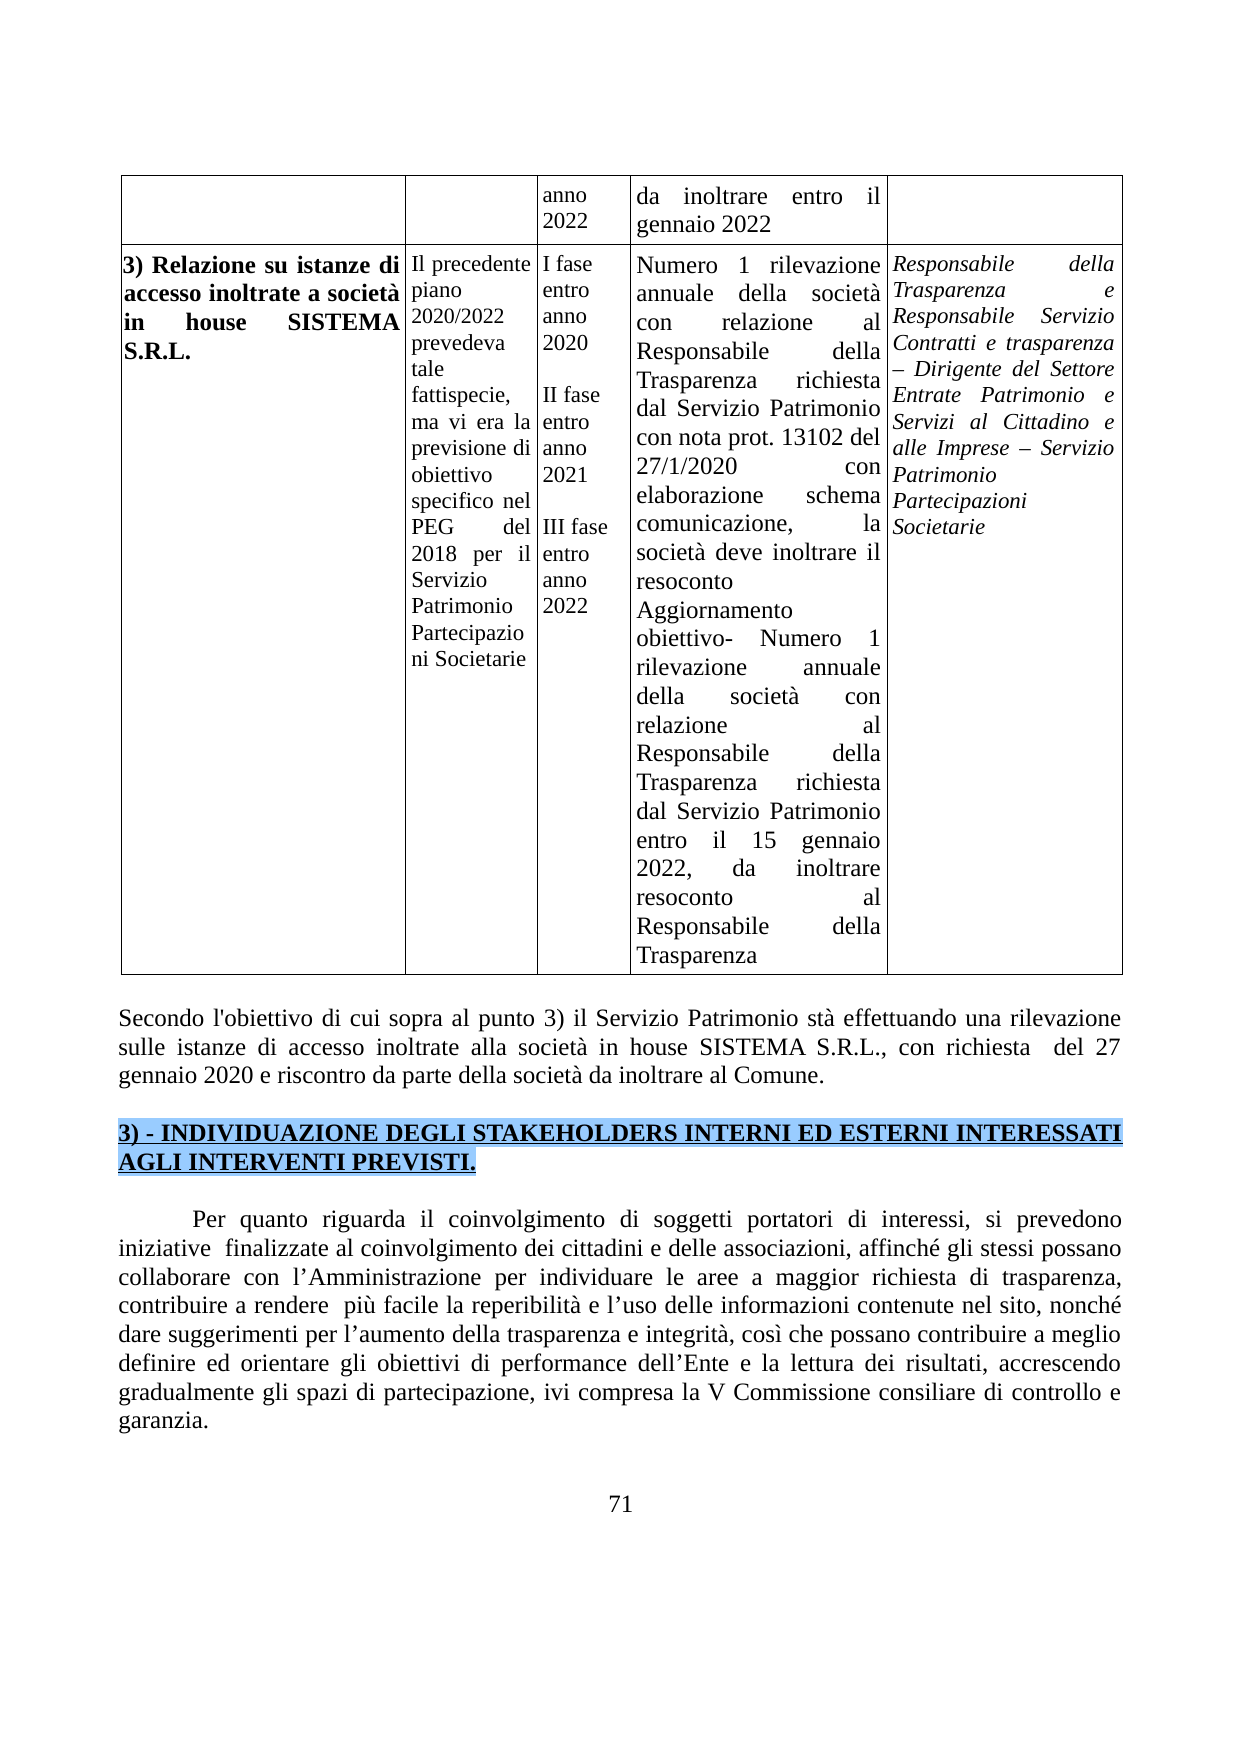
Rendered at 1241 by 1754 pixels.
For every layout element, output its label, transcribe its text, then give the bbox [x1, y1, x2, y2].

text 3) - INDIVIDUAZIONE DEGLI STAKEHOLDERS INTERNI ED ESTERNI INTERESSATI [118, 1118, 1123, 1143]
text Secondo l'obiettivo di cui sopra al punto 3) il Servizio Patrimonio stà effettuando una rilevazione sulle istanze di accesso inoltrate alla società in house SISTEMA S.R.L., con richiesta del 27 gennaio 2020 e riscontro da parte della società da inoltrare al Comune. [118, 1003, 1123, 1089]
table_cell Responsabile della Trasparenza e Responsabile Servizio Contratti e trasparenza – Dirigente del Settore Entrate Patrimonio e Servizi al Cittadino e alle Imprese – Servizio Patrimonio Partecipazioni Societarie [888, 245, 1122, 974]
table_cell [122, 176, 405, 244]
text Per quanto riguarda il coinvolgimento di soggetti portatori di interessi, si prevedono iniziative finalizzate al coinvolgimento dei cittadini e delle associazioni, affinché gli stessi possano collaborare con l’Amministrazione per individuare le aree a maggior richiesta di trasparenza, contribuire a rendere più facile la reperibilità e l’uso delle informazioni contenute nel sito, nonché dare suggerimenti per l’aumento della trasparenza e integrità, così che possano contribuire a meglio definire ed orientare gli obiettivi di performance dell’Ente e la lettura dei risultati, accrescendo gradualmente gli spazi di partecipazione, ivi compresa la V Commissione consiliare di controllo e garanzia. [118, 1204, 1123, 1434]
table_cell Il precedente piano 2020/2022 prevedeva tale fattispecie, ma vi era la previsione di obiettivo specifico nel PEG del 2018 per il Servizio Patrimonio Partecipazioni Societarie [406, 245, 537, 974]
table_cell [406, 176, 537, 244]
table_cell [888, 176, 1122, 244]
table_cell anno 2022 [538, 176, 630, 244]
table_cell 3) Relazione su istanze di accesso inoltrate a società in house SISTEMA S.R.L. [122, 245, 405, 974]
table_cell da inoltrare entro il gennaio 2022 [631, 176, 887, 244]
table_cell Numero 1 rilevazione annuale della società con relazione al Responsabile della Trasparenza richiesta dal Servizio Patrimonio con nota prot. 13102 del 27/1/2020 con elaborazione schema comunicazione, la società deve inoltrare il resoconto Aggiornamento obiettivo- Numero 1 rilevazione annuale della società con relazione al Responsabile della Trasparenza richiesta dal Servizio Patrimonio entro il 15 gennaio 2022, da inoltrare resoconto al Responsabile della Trasparenza [631, 245, 887, 974]
table_cell I fase entro anno 2020 II fase entro anno 2021 III fase entro anno 2022 [538, 245, 630, 974]
text AGLI INTERVENTI PREVISTI. [118, 1144, 1123, 1176]
